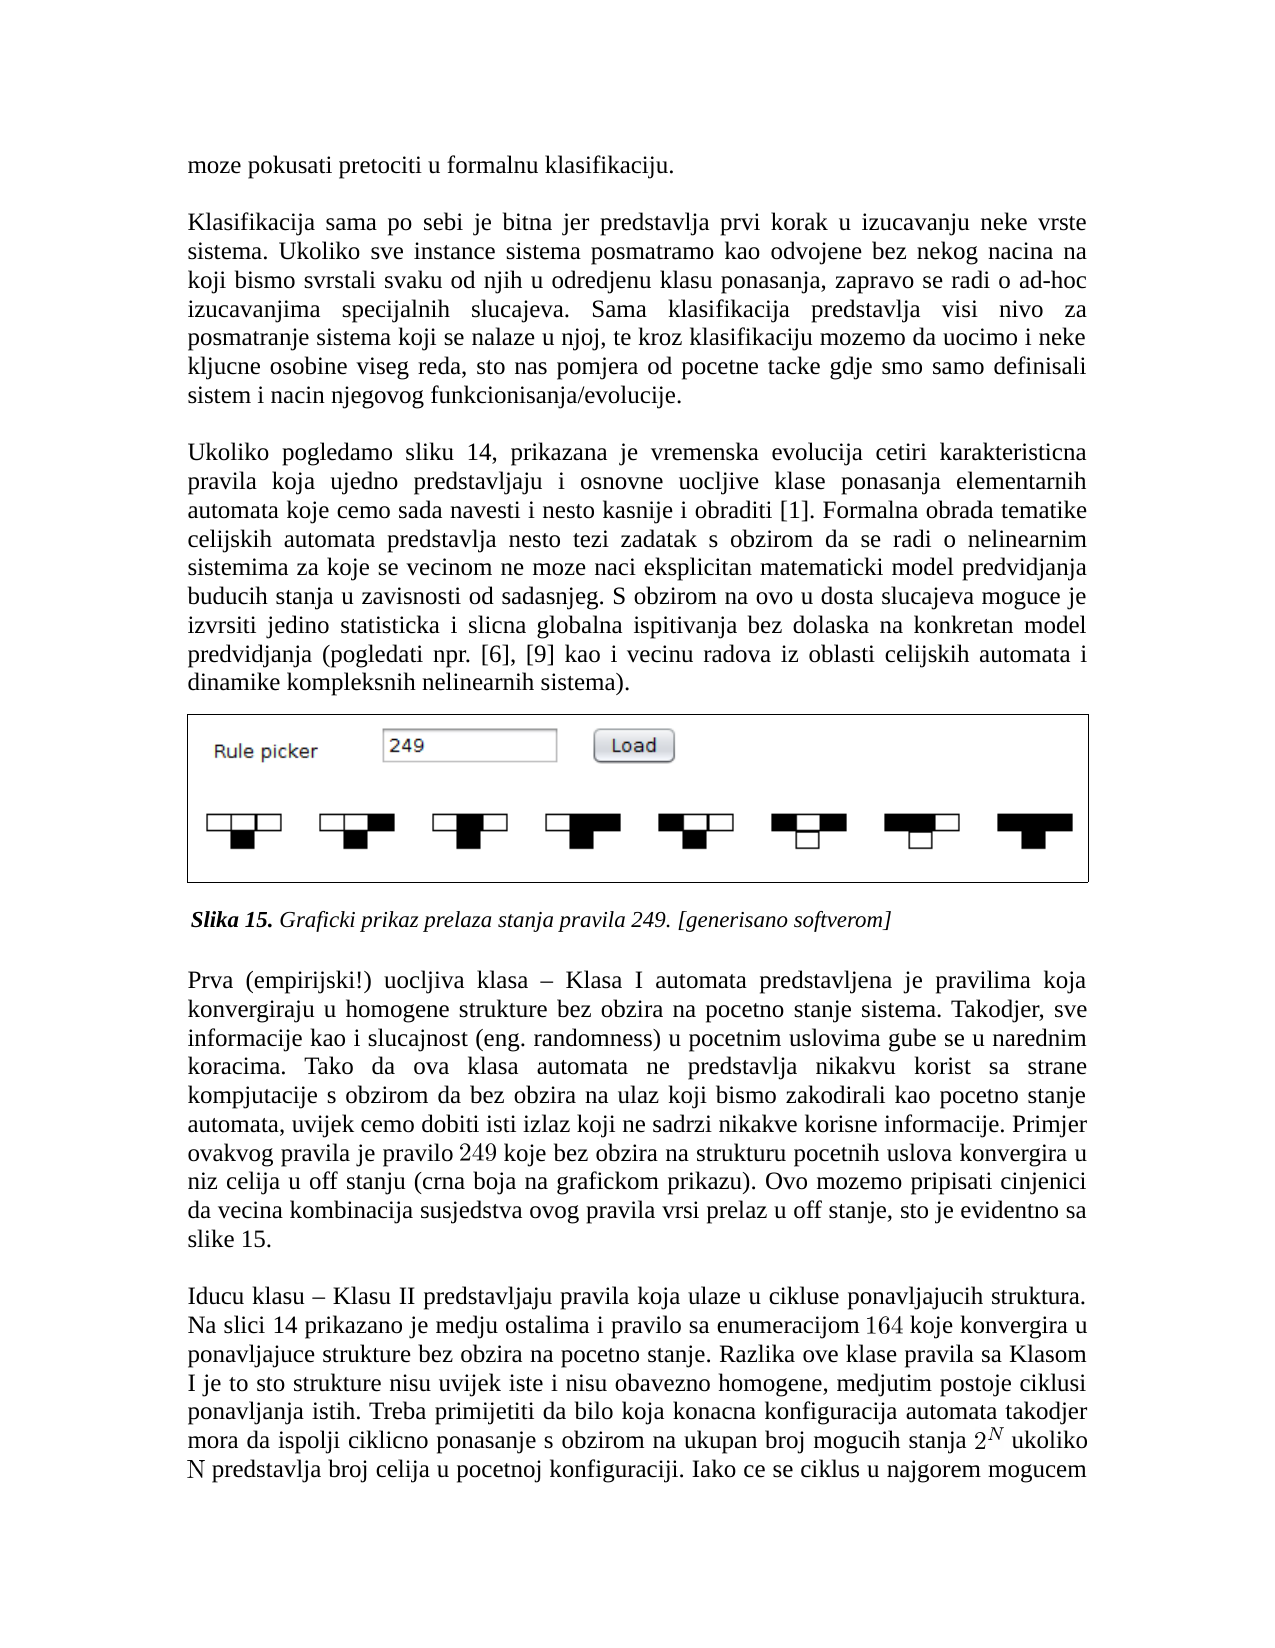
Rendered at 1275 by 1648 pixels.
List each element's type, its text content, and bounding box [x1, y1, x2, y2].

picture [975, 1427, 1004, 1449]
text moze pokusati pretociti u formalnu klasifikaciju. [187, 150, 1088, 179]
picture [187, 1460, 205, 1478]
text Prva (empirijski!) uocljiva klasa – Klasa I automata predstavljena je pravilima koja konvergiraju u homogene strukture bez obzira na pocetno stanje sistema. Takodjer, sve informacije kao i slucajnost (eng. randomness) u pocetnim uslovima gube se u narednim koracima. Tako da ova klasa automata ne predstavlja nikakvu korist sa strane kompjutacije s obzirom da bez obzira na ulaz koji bismo zakodirali kao pocetno stanje automata, uvijek cemo dobiti isti izlaz koji ne sadrzi nikakve korisne informacije. Primjer ovakvog pravila je pravilo koje bez obzira na strukturu pocetnih uslova konvergira u niz celija u off stanju (crna boja na grafickom prikazu). Ovo mozemo pripisati cinjenici da vecina kombinacija susjedstva ovog pravila vrsi prelaz u off stanje, sto je evidentno sa slike 15. [187, 965, 1088, 1253]
text Ukoliko pogledamo sliku 14, prikazana je vremenska evolucija cetiri karakteristicna pravila koja ujedno predstavljaju i osnovne uocljive klase ponasanja elementarnih automata koje cemo sada navesti i nesto kasnije i obraditi [1]. Formalna obrada tematike celijskih automata predstavlja nesto tezi zadatak s obzirom da se radi o nelinearnim sistemima za koje se vecinom ne moze naci eksplicitan matematicki model predvidjanja buducih stanja u zavisnosti od sadasnjeg. S obzirom na ovo u dosta slucajeva moguce je izvrsiti jedino statisticka i slicna globalna ispitivanja bez dolaska na konkretan model predvidjanja (pogledati npr. [6], [9] kao i vecinu radova iz oblasti celijskih automata i dinamike kompleksnih nelinearnih sistema). [187, 437, 1088, 696]
text Slika 15. Graficki prikaz prelaza stanja pravila 249. [generisano softverom] [191, 906, 1091, 933]
picture [460, 1143, 496, 1161]
text Klasifikacija sama po sebi je bitna jer predstavlja prvi korak u izucavanju neke vrste sistema. Ukoliko sve instance sistema posmatramo kao odvojene bez nekog nacina na koji bismo svrstali svaku od njih u odredjenu klasu ponasanja, zapravo se radi o ad-hoc izucavanjima specijalnih slucajeva. Sama klasifikacija predstavlja visi nivo za posmatranje sistema koji se nalaze u njoj, te kroz klasifikaciju mozemo da uocimo i neke kljucne osobine viseg reda, sto nas pomjera od pocetne tacke gdje smo samo definisali sistem i nacin njegovog funkcionisanja/evolucije. [187, 207, 1088, 409]
picture [867, 1316, 903, 1334]
text Iducu klasu – Klasu II predstavljaju pravila koja ulaze u cikluse ponavljajucih struktura. Na slici 14 prikazano je medju ostalima i pravilo sa enumeracijom koje konvergira u ponavljajuce strukture bez obzira na pocetno stanje. Razlika ove klase pravila sa Klasom I je to sto strukture nisu uvijek iste i nisu obavezno homogene, medjutim postoje ciklusi ponavljanja istih. Treba primijetiti da bilo koja konacna konfiguracija automata takodjer mora da ispolji ciklicno ponasanje s obzirom na ukupan broj mogucih stanja ukoliko predstavlja broj celija u pocetnoj konfiguraciji. Iako ce se ciklus u najgorem mogucem [187, 1281, 1088, 1483]
picture [190, 717, 1085, 880]
